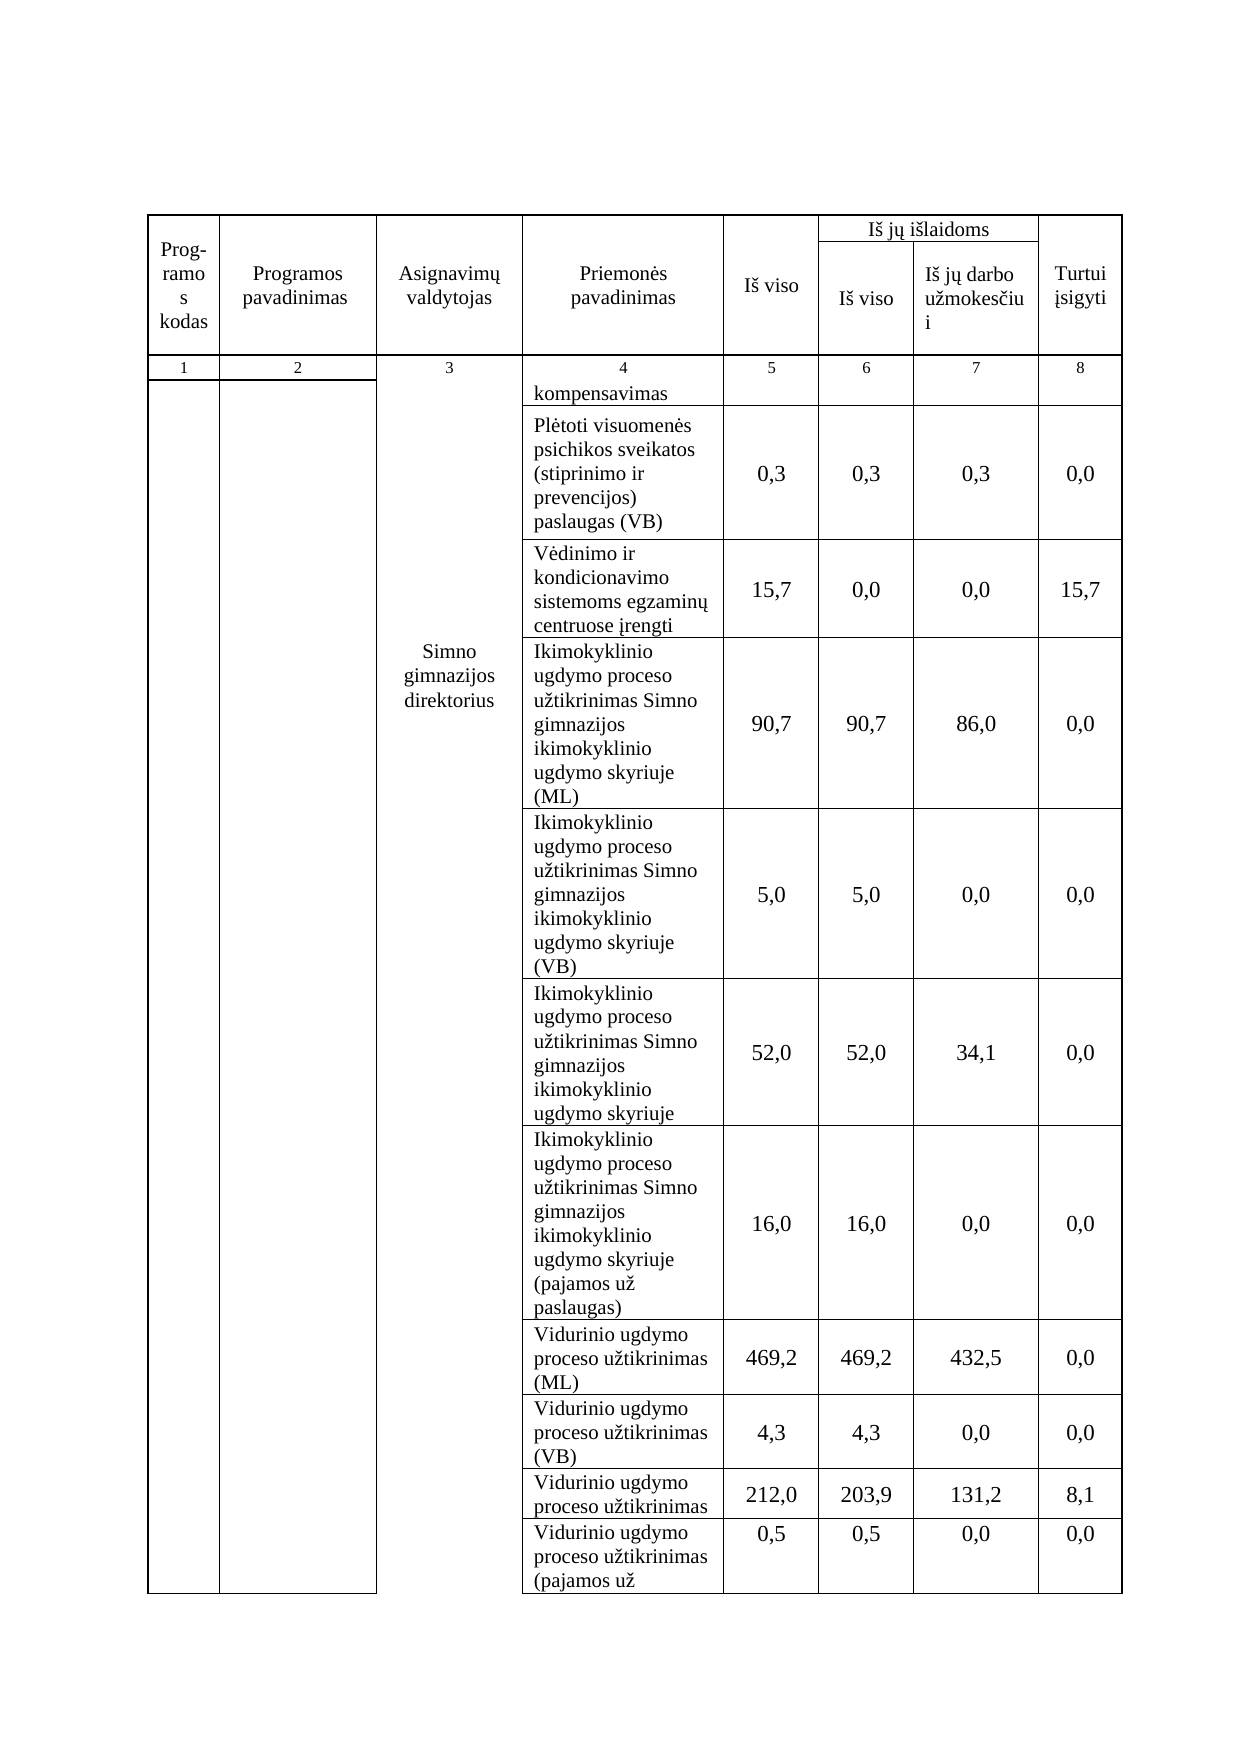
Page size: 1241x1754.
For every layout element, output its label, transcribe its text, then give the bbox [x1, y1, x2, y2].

table_cell 2 [220, 356, 376, 378]
table_cell 86,0 [914, 638, 1038, 808]
table_cell 0,0 [914, 1395, 1038, 1468]
table_cell 0,0 [1039, 1126, 1121, 1319]
table_cell 5 [724, 356, 818, 378]
table_cell 0,0 [1039, 809, 1121, 978]
table_cell Vėdinimo ir kondicionavimo sistemoms egzaminų centruose įrengti [523, 540, 723, 637]
table_cell 15,7 [724, 540, 818, 637]
table_cell 4,3 [819, 1395, 913, 1468]
table_cell Plėtoti visuomenės psichikos sveikatos (stiprinimo ir prevencijos) paslaugas (VB) [523, 406, 723, 539]
table_cell 90,7 [724, 638, 818, 808]
table_header Iš viso [724, 216, 818, 353]
table_cell 131,2 [914, 1469, 1038, 1518]
table_header Priemonės pavadinimas [523, 216, 723, 353]
table_cell 3 [377, 356, 522, 378]
table_cell Ikimokyklinio ugdymo proceso užtikrinimas Simno gimnazijos ikimokyklinio ugdymo skyriuje [523, 979, 723, 1125]
table_cell 16,0 [819, 1126, 913, 1319]
table_cell [724, 379, 818, 404]
table_cell 52,0 [819, 979, 913, 1125]
table_cell 90,7 [819, 638, 913, 808]
table_cell Vidurinio ugdymo proceso užtikrinimas (pajamos už [523, 1519, 723, 1592]
table_cell 0,3 [914, 406, 1038, 539]
table_cell 432,5 [914, 1320, 1038, 1394]
table_cell kompensavimas [523, 379, 723, 404]
table_cell Iš jų darbo užmokesčiui [914, 242, 1038, 353]
table_cell 0,0 [1039, 1320, 1121, 1394]
table_cell Ikimokyklinio ugdymo proceso užtikrinimas Simno gimnazijos ikimokyklinio ugdymo skyriuje (ML) [523, 638, 723, 808]
table_cell 4 [523, 356, 723, 378]
table_cell 8 [1039, 356, 1121, 378]
table_cell Iš viso [819, 242, 913, 353]
table_cell 212,0 [724, 1469, 818, 1518]
table_cell [819, 379, 913, 404]
table_cell 0,0 [914, 809, 1038, 978]
table_cell 6 [819, 356, 913, 378]
table_header Asignavimų valdytojas [377, 216, 522, 353]
table_cell 8,1 [1039, 1469, 1121, 1518]
table_cell 0,5 [819, 1519, 913, 1592]
table_cell 4,3 [724, 1395, 818, 1468]
table_cell 5,0 [724, 809, 818, 978]
table_cell Vidurinio ugdymo proceso užtikrinimas [523, 1469, 723, 1518]
table_cell Vidurinio ugdymo proceso užtikrinimas (ML) [523, 1320, 723, 1394]
table_cell 0,0 [914, 540, 1038, 637]
table_cell [220, 381, 376, 1592]
table_cell 0,0 [914, 1519, 1038, 1592]
table_cell 203,9 [819, 1469, 913, 1518]
table_cell 0,0 [819, 540, 913, 637]
table_cell 469,2 [724, 1320, 818, 1394]
table_cell 0,0 [1039, 1395, 1121, 1468]
table_cell 52,0 [724, 979, 818, 1125]
table_cell [1039, 379, 1121, 404]
table_cell [914, 379, 1038, 404]
table_cell 5,0 [819, 809, 913, 978]
table_cell Ikimokyklinio ugdymo proceso užtikrinimas Simno gimnazijos ikimokyklinio ugdymo skyriuje (VB) [523, 809, 723, 978]
table_cell Vidurinio ugdymo proceso užtikrinimas (VB) [523, 1395, 723, 1468]
table_cell 0,3 [724, 406, 818, 539]
table_cell Ikimokyklinio ugdymo proceso užtikrinimas Simno gimnazijos ikimokyklinio ugdymo skyriuje (pajamos už paslaugas) [523, 1126, 723, 1319]
table_cell 7 [914, 356, 1038, 378]
table_header Turtui įsigyti [1039, 216, 1121, 353]
table_cell 0,5 [724, 1519, 818, 1592]
table_cell 0,0 [1039, 406, 1121, 539]
table_cell [149, 381, 219, 1592]
table_cell 1 [149, 356, 219, 378]
table_cell Simno gimnazijos direktorius [377, 637, 522, 1592]
table_cell 0,3 [819, 406, 913, 539]
table_cell 16,0 [724, 1126, 818, 1319]
table_cell 15,7 [1039, 540, 1121, 637]
table_header Programos pavadinimas [220, 216, 376, 353]
table_cell 0,0 [1039, 1519, 1121, 1592]
table_header Prog-ramos kodas [149, 216, 219, 353]
table_cell 34,1 [914, 979, 1038, 1125]
table_cell 0,0 [1039, 638, 1121, 808]
table_cell 0,0 [1039, 979, 1121, 1125]
table_cell 0,0 [914, 1126, 1038, 1319]
table_cell [377, 379, 522, 637]
table_cell 469,2 [819, 1320, 913, 1394]
table_header Iš jų išlaidoms [819, 216, 1038, 241]
